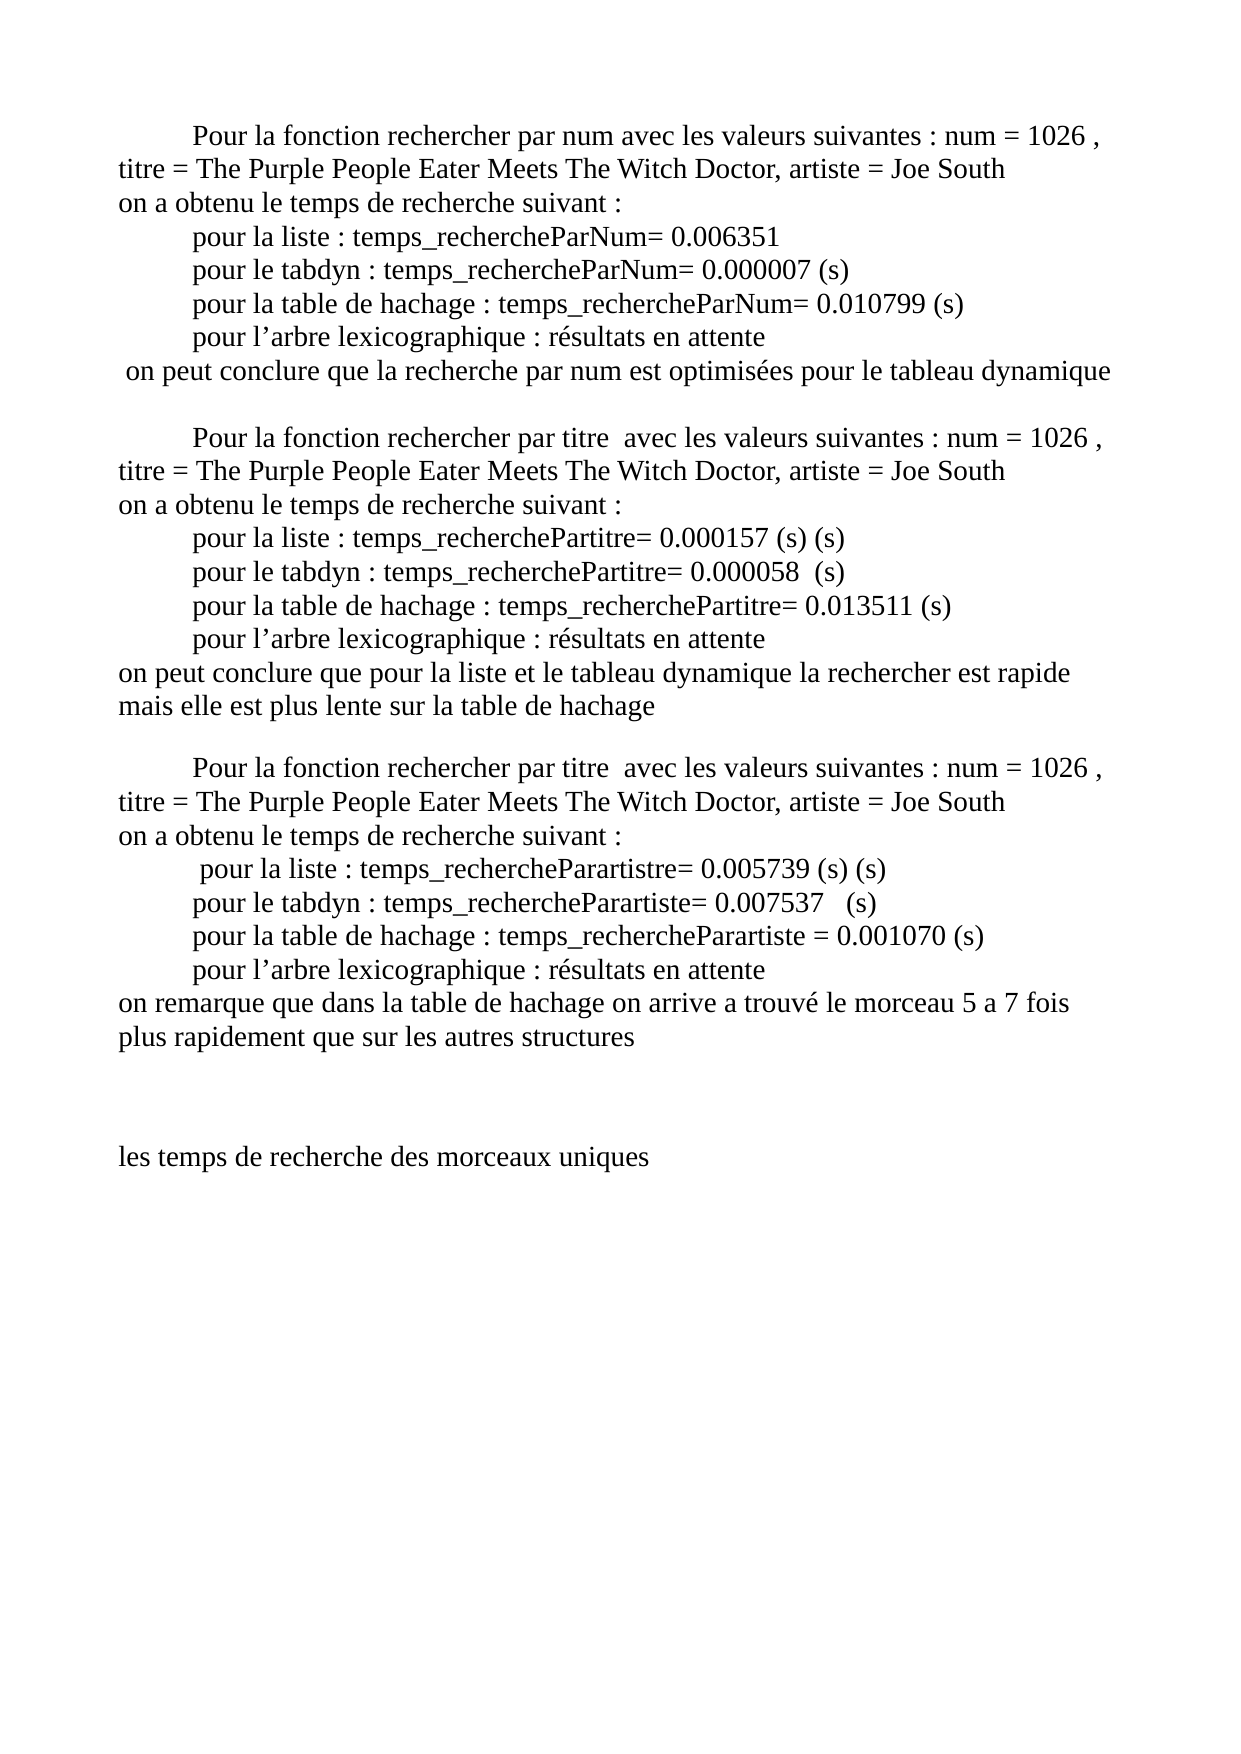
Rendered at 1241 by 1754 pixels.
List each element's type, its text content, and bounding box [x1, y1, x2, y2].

text Pour la fonction rechercher par num avec les valeurs suivantes : num = 1026 , titre = The Purple People Eater Meets The Witch Doctor, artiste = Joe South [118, 118, 1122, 185]
text pour la liste : temps_rechercheParNum= 0.006351 [118, 219, 1122, 252]
text pour la table de hachage : temps_recherchePartitre= 0.013511 (s) [118, 588, 1122, 621]
text pour l’arbre lexicographique : résultats en attente [118, 952, 1122, 985]
text on peut conclure que pour la liste et le tableau dynamique la rechercher est rapide mais elle est plus lente sur la table de hachage [118, 655, 1122, 722]
text pour le tabdyn : temps_rechercheParartiste= 0.007537 (s) [118, 885, 1122, 918]
text pour le tabdyn : temps_recherchePartitre= 0.000058 (s) [118, 554, 1122, 588]
text on remarque que dans la table de hachage on arrive a trouvé le morceau 5 a 7 fois plus rapidement que sur les autres structures [118, 985, 1122, 1052]
text pour la liste : temps_rechercheParartistre= 0.005739 (s) (s) [118, 851, 1122, 885]
text Pour la fonction rechercher par titre avec les valeurs suivantes : num = 1026 , titre = The Purple People Eater Meets The Witch Doctor, artiste = Joe South [118, 420, 1122, 487]
text Pour la fonction rechercher par titre avec les valeurs suivantes : num = 1026 , titre = The Purple People Eater Meets The Witch Doctor, artiste = Joe South [118, 751, 1122, 818]
text pour la table de hachage : temps_rechercheParNum= 0.010799 (s) [118, 286, 1122, 319]
text on peut conclure que la recherche par num est optimisées pour le tableau dynamique [118, 353, 1122, 386]
text on a obtenu le temps de recherche suivant : [118, 185, 1122, 219]
text on a obtenu le temps de recherche suivant : [118, 818, 1122, 851]
text pour l’arbre lexicographique : résultats en attente [118, 621, 1122, 655]
text pour la table de hachage : temps_rechercheParartiste = 0.001070 (s) [118, 918, 1122, 952]
text on a obtenu le temps de recherche suivant : [118, 487, 1122, 521]
text les temps de recherche des morceaux uniques [118, 1139, 1122, 1172]
text pour l’arbre lexicographique : résultats en attente [118, 319, 1122, 353]
text pour la liste : temps_recherchePartitre= 0.000157 (s) (s) [118, 521, 1122, 554]
text pour le tabdyn : temps_rechercheParNum= 0.000007 (s) [118, 252, 1122, 286]
